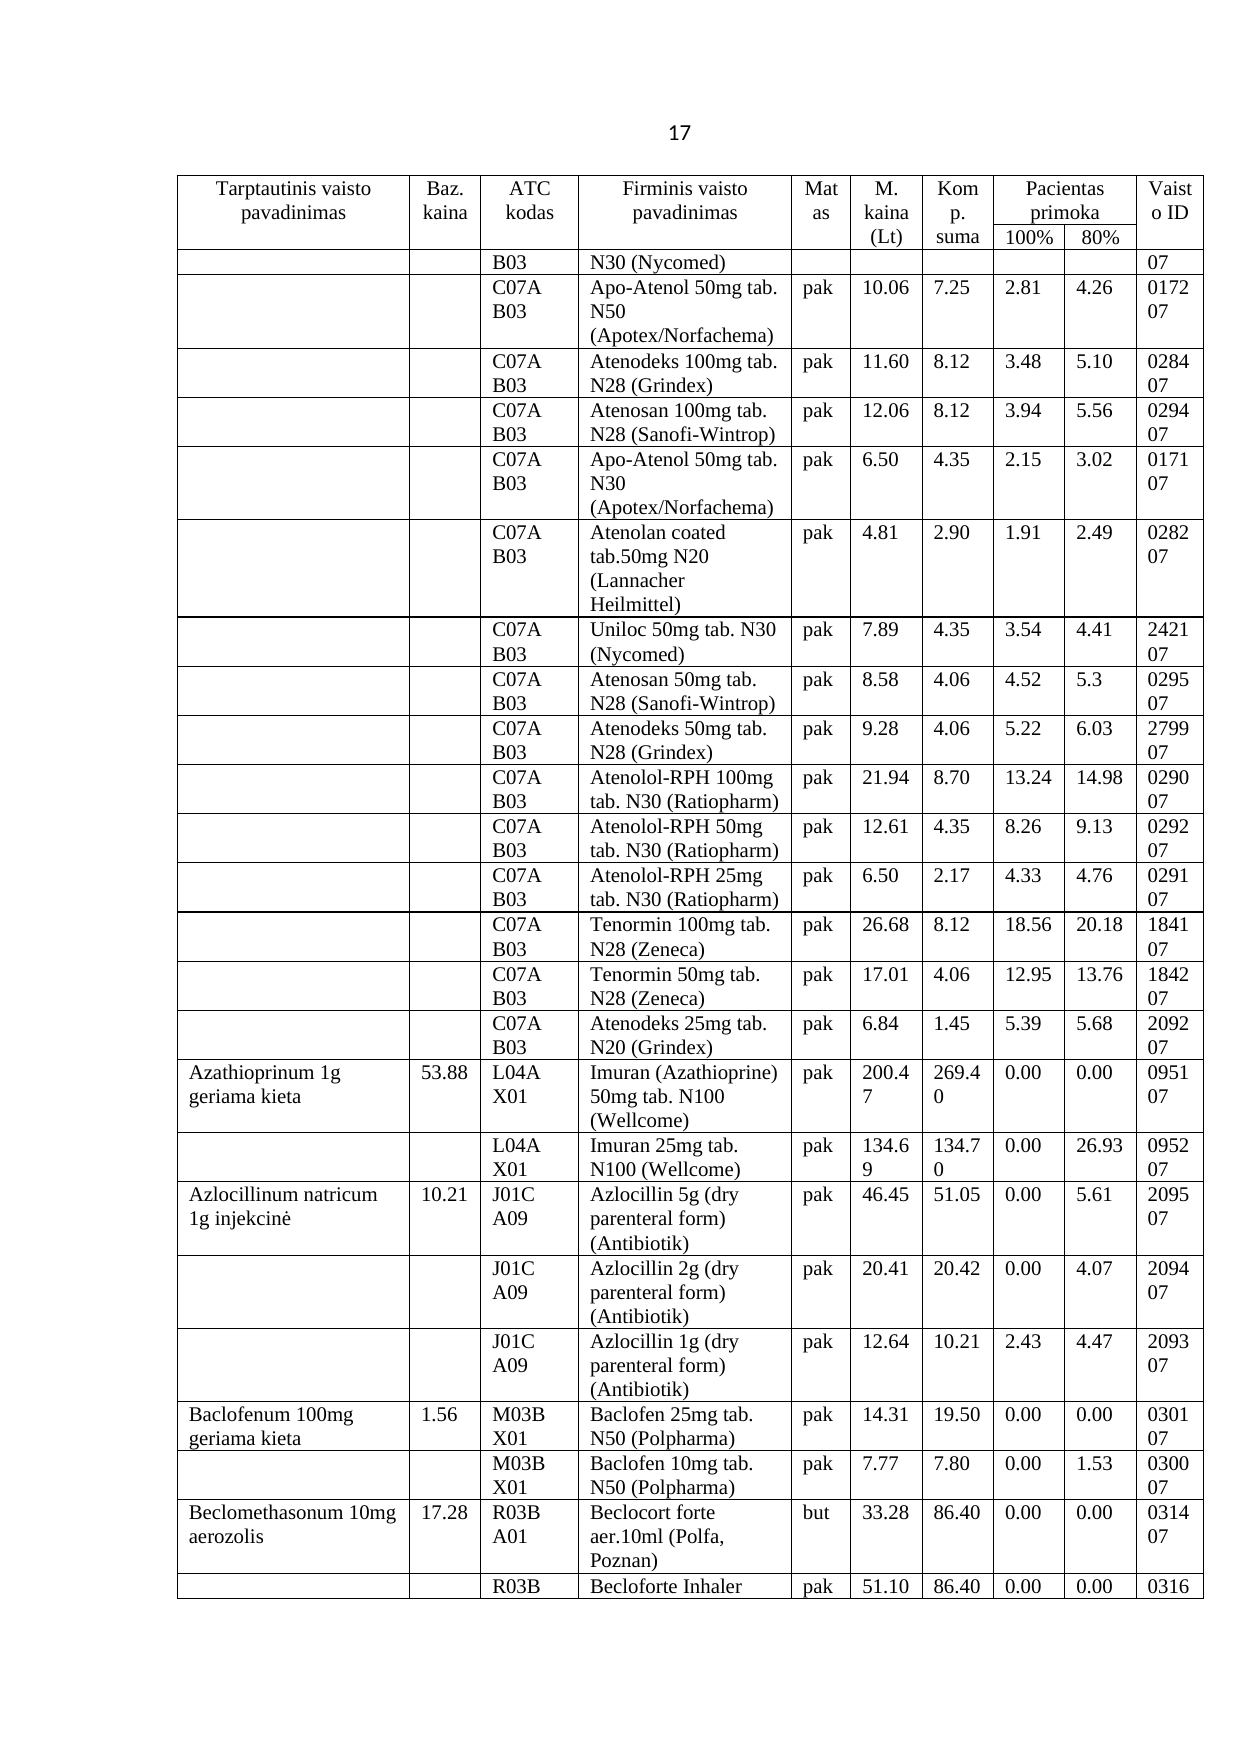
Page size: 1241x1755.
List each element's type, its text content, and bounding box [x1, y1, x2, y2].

table_header Pacientas primoka [994, 176, 1136, 224]
table_cell [410, 398, 480, 446]
table_cell 2.90 [923, 520, 993, 616]
table_cell Atenosan 100mg tab. N28 (Sanofi-Wintrop) [579, 398, 791, 446]
table_cell [178, 1574, 409, 1598]
table_cell [410, 1574, 480, 1598]
table_cell Atenolol-RPH 100mg tab. N30 (Ratiopharm) [579, 765, 791, 813]
table_cell C07A B03 [481, 349, 578, 397]
table_cell 5.22 [994, 716, 1064, 764]
table_cell [178, 765, 409, 813]
table_cell 029107 [1137, 863, 1203, 911]
table_cell Atenodeks 100mg tab. N28 (Grindex) [579, 349, 791, 397]
table_cell [410, 1133, 480, 1181]
table_cell 095107 [1137, 1060, 1203, 1132]
table_cell 6.50 [851, 447, 922, 519]
table_cell 8.70 [923, 250, 993, 274]
table_cell 20.41 [851, 1256, 922, 1328]
table_cell 6.03 [1065, 716, 1136, 764]
table_cell R03B [481, 1574, 578, 1598]
table_cell pak [792, 716, 850, 764]
table_cell Atenolol-RPH 50mg tab. N30 (Ratiopharm) [579, 814, 791, 862]
table_cell [178, 667, 409, 715]
table_cell Azlocillin 1g (dry parenteral form) (Antibiotik) [579, 1329, 791, 1401]
table_header Baz. kaina [410, 176, 480, 249]
table_cell pak [792, 962, 850, 1010]
table_cell pak [792, 1402, 850, 1450]
table_cell 51.05 [923, 1182, 993, 1254]
table_cell pak [792, 913, 850, 961]
table_header Matas [792, 176, 850, 249]
table_cell 7.25 [923, 275, 993, 347]
table_cell 10.21 [923, 1329, 993, 1401]
table_cell 100% [994, 225, 1064, 249]
table_cell [178, 618, 409, 666]
table_cell J01C A09 [481, 1256, 578, 1328]
table_cell 80% [1065, 225, 1136, 249]
table_cell J01C A09 [481, 1329, 578, 1401]
table_cell 12.64 [851, 1329, 922, 1401]
table_cell Baclofen 25mg tab. N50 (Polpharma) [579, 1402, 791, 1450]
table_cell Baclofen 10mg tab. N50 (Polpharma) [579, 1451, 791, 1499]
table_cell 017107 [1137, 447, 1203, 519]
table_cell pak [792, 1011, 850, 1059]
table_cell C07A B03 [481, 667, 578, 715]
table_cell 184107 [1137, 913, 1203, 961]
table_cell C07A B03 [481, 275, 578, 347]
table_cell 8.12 [923, 349, 993, 397]
table_cell [178, 398, 409, 446]
table_cell pak [792, 1133, 850, 1181]
table_cell 3.54 [994, 618, 1064, 666]
table_cell [410, 716, 480, 764]
table_cell [1065, 250, 1136, 274]
table_cell pak [792, 863, 850, 911]
table_header Tarptautinis vaisto pavadinimas [178, 176, 409, 249]
table_cell 0.00 [994, 1402, 1064, 1450]
table_cell Azlocillinum natricum 1g injekcinė [178, 1182, 409, 1254]
table_cell 2.49 [1065, 520, 1136, 616]
table_cell 53.88 [410, 1060, 480, 1132]
table_cell [410, 618, 480, 666]
table_cell [178, 814, 409, 862]
table_cell [410, 962, 480, 1010]
table_cell 4.06 [923, 667, 993, 715]
table_cell 242107 [1137, 618, 1203, 666]
table_cell pak [792, 765, 850, 813]
table_cell 7.89 [851, 618, 922, 666]
table_cell 0.00 [1065, 1060, 1136, 1132]
table_cell 8.12 [923, 398, 993, 446]
table_cell [178, 863, 409, 911]
table_cell 0.00 [994, 1256, 1064, 1328]
table_cell [178, 716, 409, 764]
table_cell 029207 [1137, 814, 1203, 862]
table_cell 0.00 [994, 1500, 1064, 1572]
table_cell Baclofenum 100mg geriama kieta [178, 1402, 409, 1450]
table_cell 4.33 [994, 863, 1064, 911]
table_header Firminis vaisto pavadinimas [579, 176, 791, 249]
table_cell 030007 [1137, 1451, 1203, 1499]
table_cell 028407 [1137, 349, 1203, 397]
table_cell Apo-Atenol 50mg tab. N50 (Apotex/Norfachema) [579, 275, 791, 347]
table_cell M03B X01 [481, 1402, 578, 1450]
table_cell 095207 [1137, 1133, 1203, 1181]
table_cell 4.06 [923, 716, 993, 764]
table_cell Atenodeks 25mg tab. N20 (Grindex) [579, 1011, 791, 1059]
table_cell Azathioprinum 1g geriama kieta [178, 1060, 409, 1132]
table_cell [410, 1011, 480, 1059]
table_cell 5.3 [1065, 667, 1136, 715]
table_cell 14.31 [851, 1402, 922, 1450]
table_cell [410, 1256, 480, 1328]
table_cell 46.45 [851, 1182, 922, 1254]
table_cell 029007 [1137, 765, 1203, 813]
table_cell [410, 275, 480, 347]
table_cell C07A B03 [481, 814, 578, 862]
table_cell C07A B03 [481, 618, 578, 666]
table_cell pak [792, 1182, 850, 1254]
table_cell 3.94 [994, 398, 1064, 446]
table_cell [410, 447, 480, 519]
table_cell 8.26 [994, 814, 1064, 862]
table_cell [178, 1011, 409, 1059]
table_cell [178, 275, 409, 347]
table_cell [410, 520, 480, 616]
table_cell [178, 349, 409, 397]
table_cell Uniloc 50mg tab. N30 (Nycomed) [579, 618, 791, 666]
table_cell 0.00 [994, 1574, 1064, 1598]
table_cell [178, 520, 409, 616]
table_cell pak [792, 618, 850, 666]
table_cell 19.50 [923, 1402, 993, 1450]
table_cell 4.06 [923, 962, 993, 1010]
table_cell C07A B03 [481, 913, 578, 961]
table_cell L04A X01 [481, 1133, 578, 1181]
table_cell 4.35 [923, 447, 993, 519]
table_cell 86.40 [923, 1574, 993, 1598]
table_cell B03 [481, 250, 578, 274]
table_cell 33.28 [851, 1500, 922, 1572]
table_cell 0.00 [1065, 1574, 1136, 1598]
table_cell 4.35 [923, 618, 993, 666]
table_cell 200.47 [851, 1060, 922, 1132]
table_cell C07A B03 [481, 1011, 578, 1059]
table_cell 3.48 [994, 349, 1064, 397]
table_cell [410, 863, 480, 911]
table_cell C07A B03 [481, 398, 578, 446]
table_cell Beclomethasonum 10mg aerozolis [178, 1500, 409, 1572]
table_cell 86.40 [923, 1500, 993, 1572]
table_cell 1.45 [923, 1011, 993, 1059]
table_cell 20.42 [923, 1256, 993, 1328]
table_cell 134.70 [923, 1133, 993, 1181]
table_cell pak [792, 1574, 850, 1598]
table_cell 2.17 [923, 863, 993, 911]
table_cell 8.70 [923, 765, 993, 813]
table_cell C07A B03 [481, 765, 578, 813]
table_cell pak [792, 667, 850, 715]
table_cell 2.81 [994, 275, 1064, 347]
table_cell 4.81 [851, 520, 922, 616]
table_cell 028207 [1137, 520, 1203, 616]
table_cell 134.69 [851, 1133, 922, 1181]
table_cell Imuran 25mg tab. N100 (Wellcome) [579, 1133, 791, 1181]
table_cell Atenosan 50mg tab. N28 (Sanofi-Wintrop) [579, 667, 791, 715]
table_cell 6.50 [851, 863, 922, 911]
table_cell 4.76 [1065, 863, 1136, 911]
table_cell 4.52 [994, 667, 1064, 715]
table_cell pak [792, 520, 850, 616]
table_cell 5.61 [1065, 1182, 1136, 1254]
table_cell 8.12 [923, 913, 993, 961]
table_cell 031407 [1137, 1500, 1203, 1572]
table_cell 0.00 [994, 1182, 1064, 1254]
table_cell [178, 447, 409, 519]
table_cell but [792, 1500, 850, 1572]
table_cell 18.56 [994, 913, 1064, 961]
table_cell 0.00 [994, 1451, 1064, 1499]
table_cell 12.61 [851, 814, 922, 862]
table_cell 5.10 [1065, 349, 1136, 397]
table_cell Becloforte Inhaler [579, 1574, 791, 1598]
table_cell 5.56 [1065, 398, 1136, 446]
table_cell [410, 1451, 480, 1499]
table_cell 0.00 [994, 1060, 1064, 1132]
table_cell 4.26 [1065, 275, 1136, 347]
table_cell 51.10 [851, 1574, 922, 1598]
table_cell J01C A09 [481, 1182, 578, 1254]
table_cell Azlocillin 2g (dry parenteral form) (Antibiotik) [579, 1256, 791, 1328]
table_cell 209407 [1137, 1256, 1203, 1328]
table_cell 7.80 [923, 1451, 993, 1499]
table_cell Atenodeks 50mg tab. N28 (Grindex) [579, 716, 791, 764]
table_cell 029407 [1137, 398, 1203, 446]
table_cell 184207 [1137, 962, 1203, 1010]
table_cell 209507 [1137, 1182, 1203, 1254]
table_cell 029507 [1137, 667, 1203, 715]
table_cell 4.35 [923, 814, 993, 862]
table_cell 209207 [1137, 1011, 1203, 1059]
table_cell 13.76 [1065, 962, 1136, 1010]
table_cell pak [792, 275, 850, 347]
table_cell [410, 765, 480, 813]
table_cell [410, 913, 480, 961]
table_cell Imuran (Azathioprine) 50mg tab. N100 (Wellcome) [579, 1060, 791, 1132]
table_cell 26.68 [851, 913, 922, 961]
table_cell 4.47 [1065, 1329, 1136, 1401]
table_cell C07A B03 [481, 962, 578, 1010]
table_cell [178, 1256, 409, 1328]
table_cell 07 [1137, 250, 1203, 274]
table_cell [792, 250, 850, 274]
table_cell 2.43 [994, 1329, 1064, 1401]
table_header Komp. suma (Lt) [923, 176, 993, 249]
table_cell [178, 1329, 409, 1401]
table_cell C07A B03 [481, 716, 578, 764]
table_cell C07A B03 [481, 863, 578, 911]
table_cell [178, 250, 409, 274]
table_cell Apo-Atenol 50mg tab. N30 (Apotex/Norfachema) [579, 447, 791, 519]
table_cell pak [792, 1329, 850, 1401]
table_cell [410, 349, 480, 397]
table_cell 1.56 [410, 1402, 480, 1450]
table_cell 5.39 [994, 1011, 1064, 1059]
table_cell 279907 [1137, 716, 1203, 764]
table_cell C07A B03 [481, 520, 578, 616]
table_cell [410, 250, 480, 274]
table_cell 10.21 [410, 1182, 480, 1254]
table_cell 030107 [1137, 1402, 1203, 1450]
table_cell 0.00 [1065, 1402, 1136, 1450]
table_cell Azlocillin 5g (dry parenteral form) (Antibiotik) [579, 1182, 791, 1254]
table_cell 13.24 [994, 765, 1064, 813]
table_cell pak [792, 1256, 850, 1328]
table_cell 12.95 [994, 962, 1064, 1010]
table_cell 12.06 [851, 398, 922, 446]
table_cell 6.84 [851, 1011, 922, 1059]
table_cell Tenormin 50mg tab. N28 (Zeneca) [579, 962, 791, 1010]
table_cell [178, 962, 409, 1010]
table_cell 1.53 [1065, 1451, 1136, 1499]
table_cell pak [792, 814, 850, 862]
table_cell 8.58 [851, 667, 922, 715]
table_cell 0.00 [1065, 1500, 1136, 1572]
table_cell Atenolan coated tab.50mg N20 (Lannacher Heilmittel) [579, 520, 791, 616]
table_cell [410, 1329, 480, 1401]
table_cell 17.28 [410, 1500, 480, 1572]
table_header ATC kodas [481, 176, 578, 249]
table_cell 0316 [1137, 1574, 1203, 1598]
table_cell [851, 250, 922, 274]
table_cell 017207 [1137, 275, 1203, 347]
table_cell 17.01 [851, 962, 922, 1010]
table_cell Atenolol-RPH 25mg tab. N30 (Ratiopharm) [579, 863, 791, 911]
table_cell R03B A01 [481, 1500, 578, 1572]
table_cell 9.13 [1065, 814, 1136, 862]
table_cell [178, 913, 409, 961]
table_header Vaisto ID [1137, 176, 1203, 249]
table_cell 209307 [1137, 1329, 1203, 1401]
table_cell 20.18 [1065, 913, 1136, 961]
table_cell Beclocort forte aer.10ml (Polfa, Poznan) [579, 1500, 791, 1572]
table_cell 26.93 [1065, 1133, 1136, 1181]
table_cell Tenormin 100mg tab. N28 (Zeneca) [579, 913, 791, 961]
table_cell 21.94 [851, 765, 922, 813]
table_cell pak [792, 398, 850, 446]
table_cell N30 (Nycomed) [579, 250, 791, 274]
table_cell [178, 1133, 409, 1181]
table_cell 5.68 [1065, 1011, 1136, 1059]
table_cell pak [792, 447, 850, 519]
table_cell 9.28 [851, 716, 922, 764]
table_cell [410, 667, 480, 715]
table_header M. kaina (Lt) [851, 176, 922, 249]
table_cell 7.77 [851, 1451, 922, 1499]
table_cell 1.91 [994, 520, 1064, 616]
table_cell 0.00 [994, 1133, 1064, 1181]
table_cell 10.06 [851, 275, 922, 347]
table_cell C07A B03 [481, 447, 578, 519]
table_cell pak [792, 1060, 850, 1132]
table_cell 14.98 [1065, 765, 1136, 813]
table_cell 2.15 [994, 447, 1064, 519]
table_cell pak [792, 349, 850, 397]
table_cell [178, 1451, 409, 1499]
table_cell 11.60 [851, 349, 922, 397]
table_cell 4.07 [1065, 1256, 1136, 1328]
table_cell 269.40 [923, 1060, 993, 1132]
table_cell 4.41 [1065, 618, 1136, 666]
table_cell pak [792, 1451, 850, 1499]
table_cell [994, 250, 1064, 274]
table_cell 3.02 [1065, 447, 1136, 519]
table_cell M03B X01 [481, 1451, 578, 1499]
table_cell [410, 814, 480, 862]
table_cell L04A X01 [481, 1060, 578, 1132]
